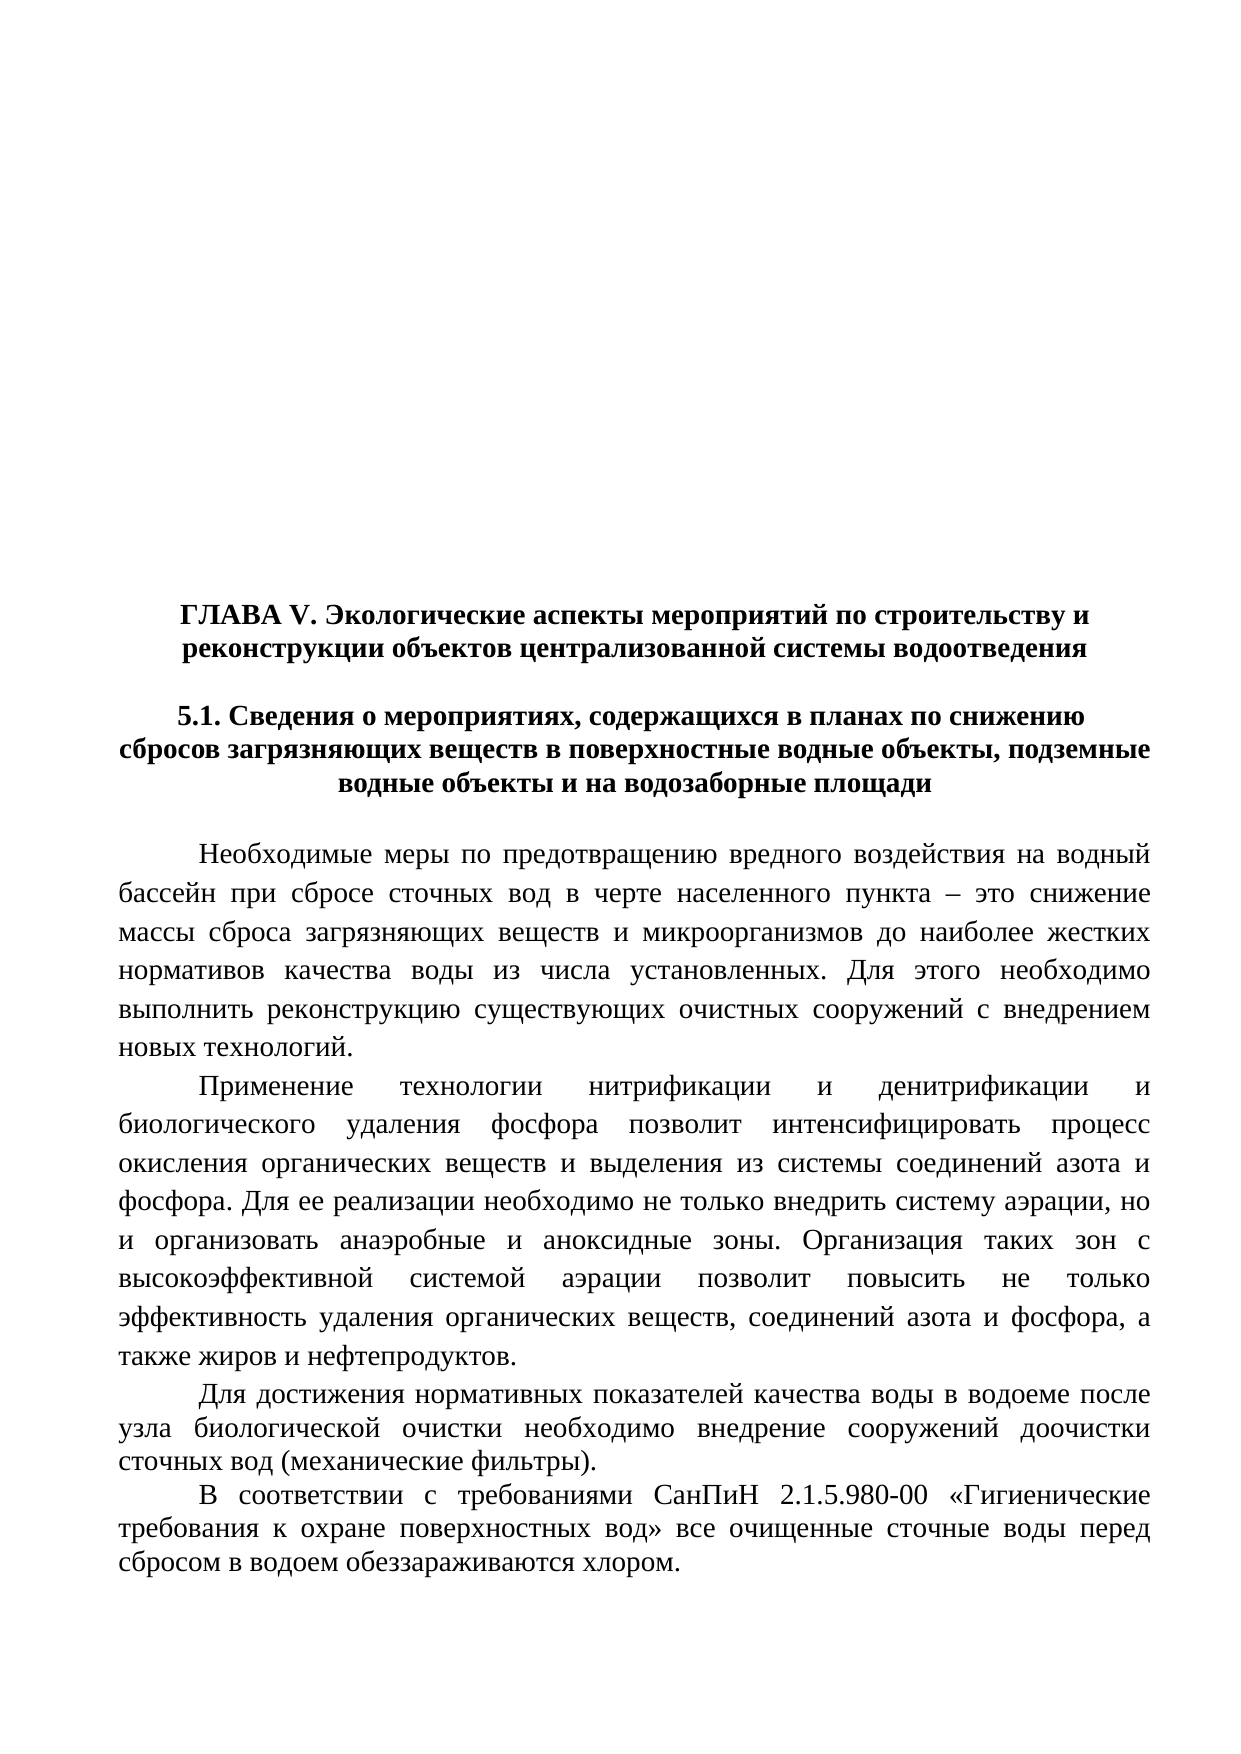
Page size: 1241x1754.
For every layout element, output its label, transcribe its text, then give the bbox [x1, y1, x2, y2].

subtitle 5.1. Сведения о мероприятиях, содержащихся в планах по снижению [118, 698, 1152, 731]
text В соответствии с требованиями СанПиН 2.1.5.980-00 «Гигиенические требования к охране поверхностных вод» все очищенные сточные воды перед сбросом в водоем обеззараживаются хлором. [118, 1477, 1152, 1577]
text Необходимые меры по предотвращению вредного воздействия на водный бассейн при сбросе сточных вод в черте населенного пункта – это снижение массы сброса загрязняющих веществ и микроорганизмов до наиболее жестких нормативов качества воды из числа установленных. Для этого необходимо выполнить реконструкцию существующих очистных сооружений с внедрением новых технологий. [118, 837, 1152, 1063]
text ГЛАВА V. Экологические аспекты мероприятий по строительству и реконструкции объектов централизованной системы водоотведения [118, 597, 1152, 664]
text Для достижения нормативных показателей качества воды в водоеме после узла биологической очистки необходимо внедрение сооружений доочистки сточных вод (механические фильтры). [118, 1376, 1152, 1477]
subtitle сбросов загрязняющих веществ в поверхностные водные объекты, подземные водные объекты и на водозаборные площади [118, 731, 1152, 798]
text Применение технологии нитрификации и денитрификации и биологического удаления фосфора позволит интенсифицировать процесс окисления органических веществ и выделения из системы соединений азота и фосфора. Для ее реализации необходимо не только внедрить систему аэрации, но и организовать анаэробные и аноксидные зоны. Организация таких зон с высокоэффективной системой аэрации позволит повысить не только эффективность удаления органических веществ, соединений азота и фосфора, а также жиров и нефтепродуктов. [118, 1068, 1152, 1371]
